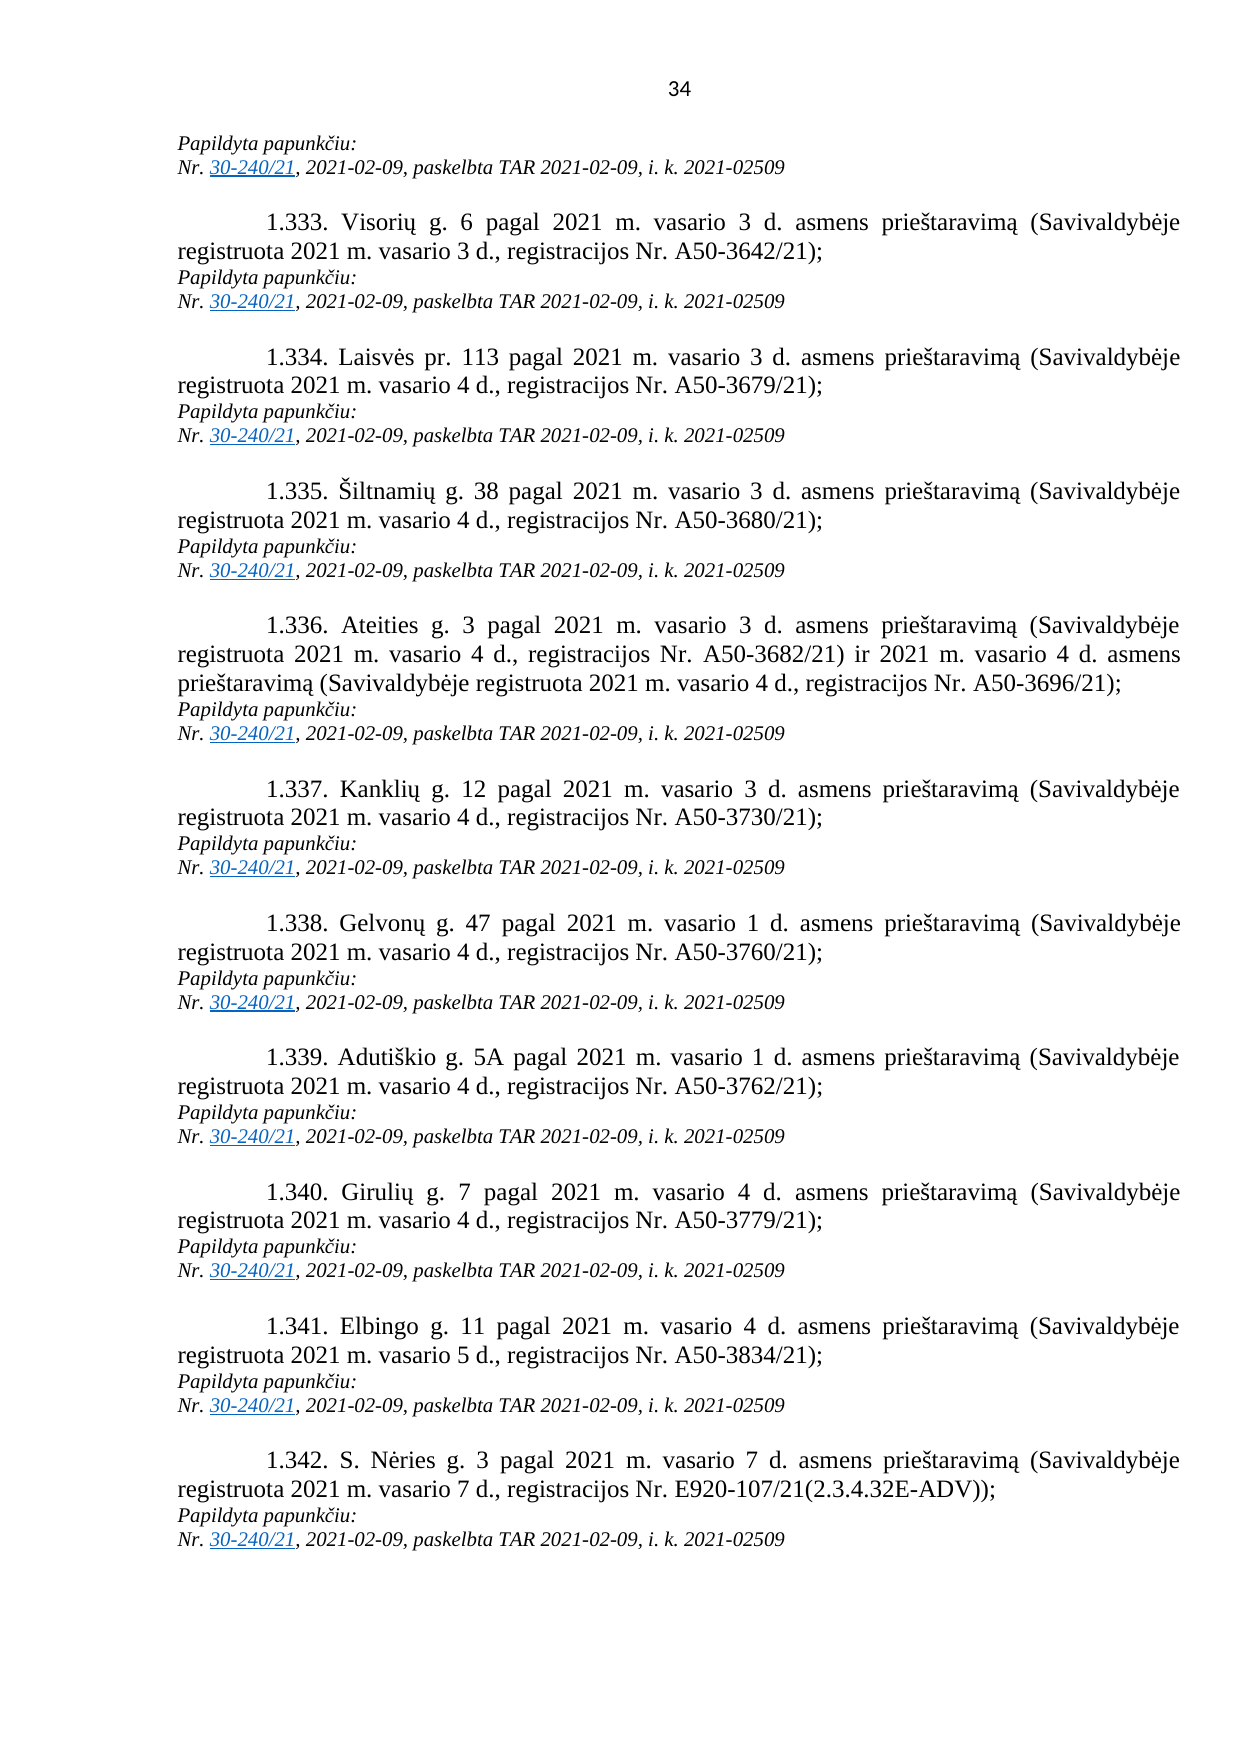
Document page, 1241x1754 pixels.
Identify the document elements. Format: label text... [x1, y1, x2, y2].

text Papildyta papunkčiu: [177, 131, 1181, 155]
text 1.338. Gelvonų g. 47 pagal 2021 m. vasario 1 d. asmens prieštaravimą (Savivaldybėje registruota 2021 m. vasario 4 d., registracijos Nr. A50-3760/21); [177, 908, 1181, 966]
text Nr. 30-240/21, 2021-02-09, paskelbta TAR 2021-02-09, i. k. 2021-02509 [177, 1258, 1181, 1282]
text Nr. 30-240/21, 2021-02-09, paskelbta TAR 2021-02-09, i. k. 2021-02509 [177, 1393, 1181, 1417]
text 1.334. Laisvės pr. 113 pagal 2021 m. vasario 3 d. asmens prieštaravimą (Savivaldybėje registruota 2021 m. vasario 4 d., registracijos Nr. A50-3679/21); [177, 342, 1181, 399]
text Papildyta papunkčiu: [177, 1100, 1181, 1124]
text Papildyta papunkčiu: [177, 966, 1181, 990]
text Papildyta papunkčiu: [177, 831, 1181, 855]
text Papildyta papunkčiu: [177, 697, 1181, 721]
text Papildyta papunkčiu: [177, 399, 1181, 423]
text Nr. 30-240/21, 2021-02-09, paskelbta TAR 2021-02-09, i. k. 2021-02509 [177, 721, 1181, 745]
text Papildyta papunkčiu: [177, 1234, 1181, 1258]
text 1.342. S. Nėries g. 3 pagal 2021 m. vasario 7 d. asmens prieštaravimą (Savivaldybėje registruota 2021 m. vasario 7 d., registracijos Nr. E920-107/21(2.3.4.32E-ADV)); [177, 1446, 1181, 1503]
text 1.340. Girulių g. 7 pagal 2021 m. vasario 4 d. asmens prieštaravimą (Savivaldybėje registruota 2021 m. vasario 4 d., registracijos Nr. A50-3779/21); [177, 1177, 1181, 1234]
text 1.335. Šiltnamių g. 38 pagal 2021 m. vasario 3 d. asmens prieštaravimą (Savivaldybėje registruota 2021 m. vasario 4 d., registracijos Nr. A50-3680/21); [177, 476, 1181, 534]
text Nr. 30-240/21, 2021-02-09, paskelbta TAR 2021-02-09, i. k. 2021-02509 [177, 423, 1181, 447]
text 1.341. Elbingo g. 11 pagal 2021 m. vasario 4 d. asmens prieštaravimą (Savivaldybėje registruota 2021 m. vasario 5 d., registracijos Nr. A50-3834/21); [177, 1311, 1181, 1369]
text Nr. 30-240/21, 2021-02-09, paskelbta TAR 2021-02-09, i. k. 2021-02509 [177, 155, 1181, 179]
text Papildyta papunkčiu: [177, 534, 1181, 558]
text Nr. 30-240/21, 2021-02-09, paskelbta TAR 2021-02-09, i. k. 2021-02509 [177, 1124, 1181, 1148]
text 1.337. Kanklių g. 12 pagal 2021 m. vasario 3 d. asmens prieštaravimą (Savivaldybėje registruota 2021 m. vasario 4 d., registracijos Nr. A50-3730/21); [177, 774, 1181, 831]
text Nr. 30-240/21, 2021-02-09, paskelbta TAR 2021-02-09, i. k. 2021-02509 [177, 990, 1181, 1014]
text Papildyta papunkčiu: [177, 1369, 1181, 1393]
text Nr. 30-240/21, 2021-02-09, paskelbta TAR 2021-02-09, i. k. 2021-02509 [177, 1527, 1181, 1551]
text Nr. 30-240/21, 2021-02-09, paskelbta TAR 2021-02-09, i. k. 2021-02509 [177, 558, 1181, 582]
text Papildyta papunkčiu: [177, 265, 1181, 289]
text 1.336. Ateities g. 3 pagal 2021 m. vasario 3 d. asmens prieštaravimą (Savivaldybėje registruota 2021 m. vasario 4 d., registracijos Nr. A50-3682/21) ir 2021 m. vasario 4 d. asmens prieštaravimą (Savivaldybėje registruota 2021 m. vasario 4 d., registracijos Nr. A50-3696/21); [177, 611, 1181, 697]
text 1.333. Visorių g. 6 pagal 2021 m. vasario 3 d. asmens prieštaravimą (Savivaldybėje registruota 2021 m. vasario 3 d., registracijos Nr. A50-3642/21); [177, 207, 1181, 265]
text 1.339. Adutiškio g. 5A pagal 2021 m. vasario 1 d. asmens prieštaravimą (Savivaldybėje registruota 2021 m. vasario 4 d., registracijos Nr. A50-3762/21); [177, 1042, 1181, 1100]
text Nr. 30-240/21, 2021-02-09, paskelbta TAR 2021-02-09, i. k. 2021-02509 [177, 289, 1181, 313]
text Papildyta papunkčiu: [177, 1503, 1181, 1527]
text Nr. 30-240/21, 2021-02-09, paskelbta TAR 2021-02-09, i. k. 2021-02509 [177, 855, 1181, 879]
